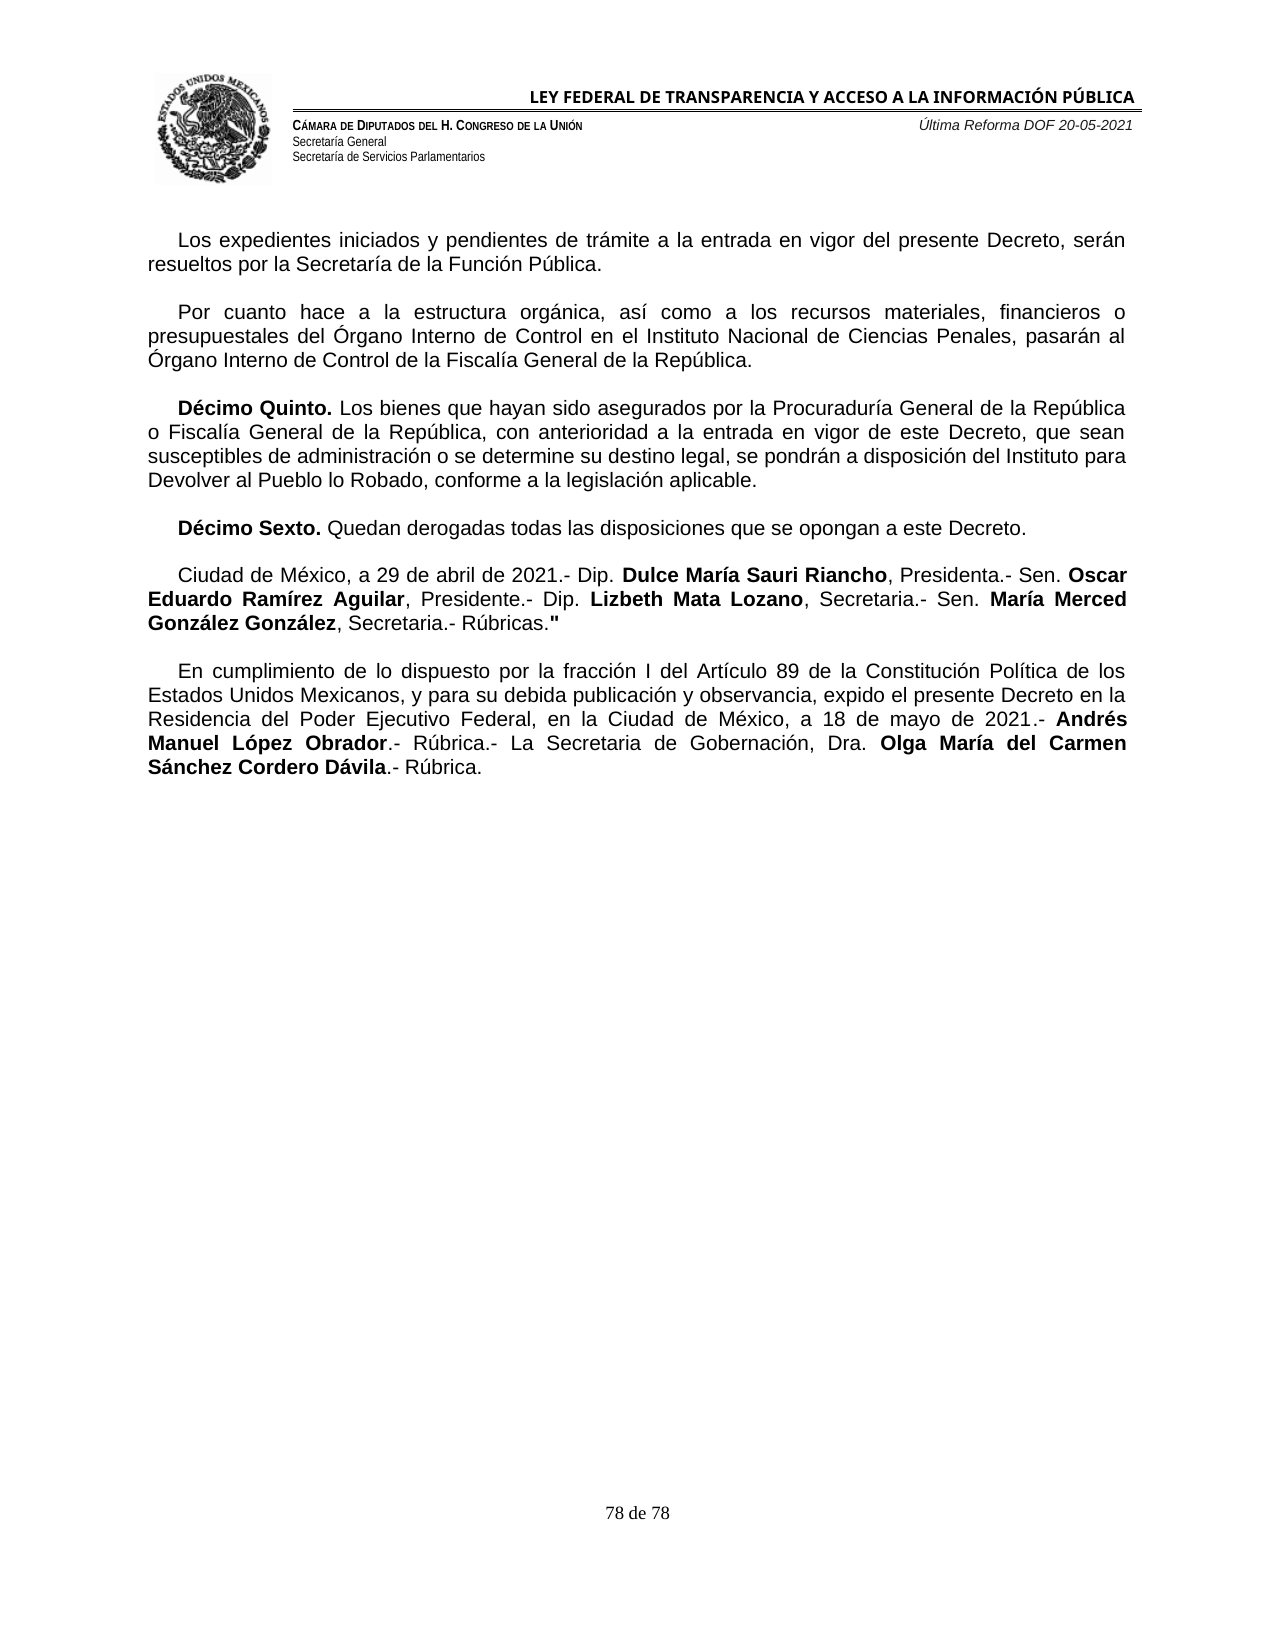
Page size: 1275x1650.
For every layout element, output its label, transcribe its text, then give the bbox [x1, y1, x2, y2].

text Ciudad de México, a 29 de abril de 2021.- Dip. Dulce María Sauri Riancho, Presidenta.- Sen. Oscar Eduardo Ramírez Aguilar, Presidente.- Dip. Lizbeth Mata Lozano, Secretaria.- Sen. María Merced González González, Secretaria.- Rúbricas." [148, 563, 1127, 635]
text Los expedientes iniciados y pendientes de trámite a la entrada en vigor del presente Decreto, serán resueltos por la Secretaría de la Función Pública. [148, 228, 1127, 276]
text Décimo Sexto. Quedan derogadas todas las disposiciones que se opongan a este Decreto. [148, 515, 1127, 539]
text Por cuanto hace a la estructura orgánica, así como a los recursos materiales, financieros o presupuestales del Órgano Interno de Control en el Instituto Nacional de Ciencias Penales, pasarán al Órgano Interno de Control de la Fiscalía General de la República. [148, 300, 1127, 372]
text En cumplimiento de lo dispuesto por la fracción I del Artículo 89 de la Constitución Política de los Estados Unidos Mexicanos, y para su debida publicación y observancia, expido el presente Decreto en la Residencia del Poder Ejecutivo Federal, en la Ciudad de México, a 18 de mayo de 2021.- Andrés Manuel López Obrador.- Rúbrica.- La Secretaria de Gobernación, Dra. Olga María del Carmen Sánchez Cordero Dávila.- Rúbrica. [148, 659, 1127, 779]
text Décimo Quinto. Los bienes que hayan sido asegurados por la Procuraduría General de la República o Fiscalía General de la República, con anterioridad a la entrada en vigor de este Decreto, que sean susceptibles de administración o se determine su destino legal, se pondrán a disposición del Instituto para Devolver al Pueblo lo Robado, conforme a la legislación aplicable. [148, 396, 1127, 491]
